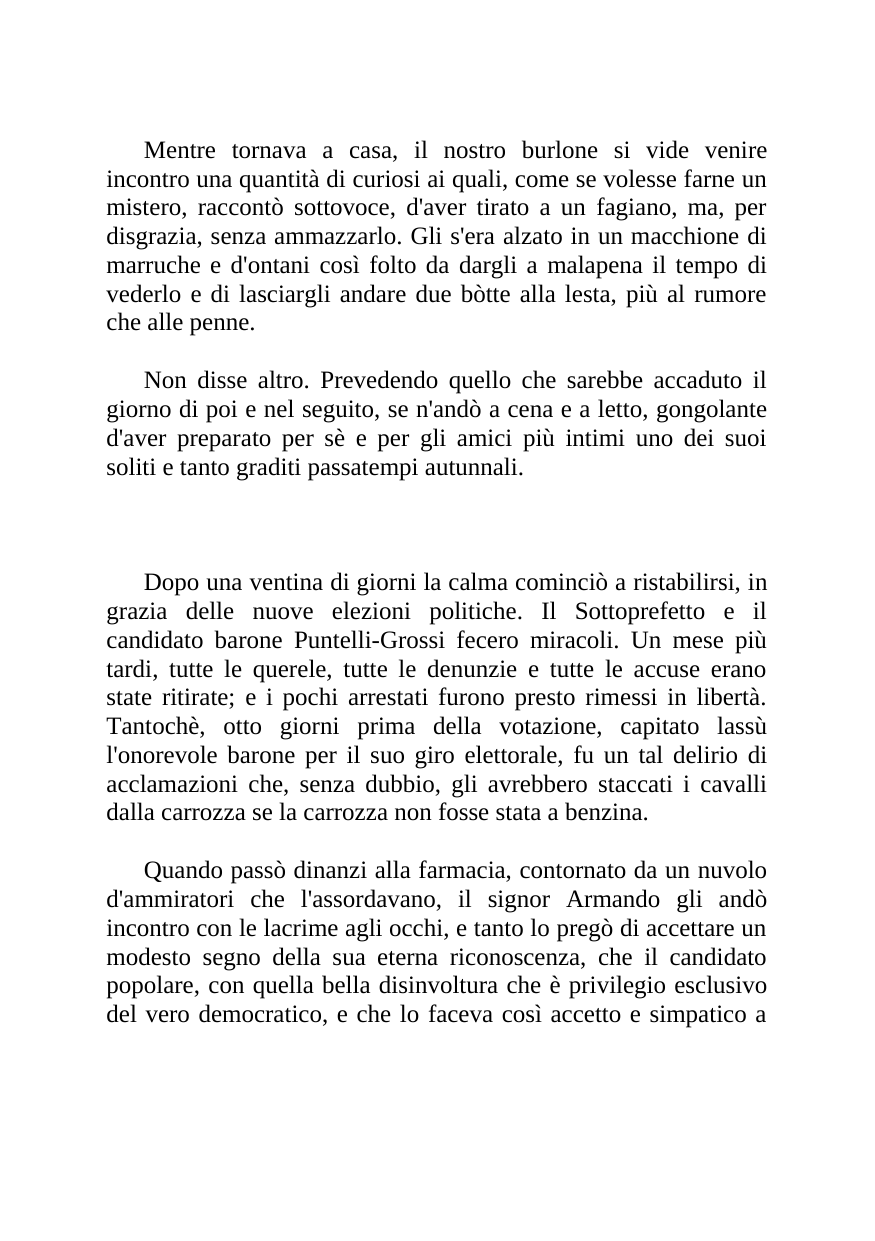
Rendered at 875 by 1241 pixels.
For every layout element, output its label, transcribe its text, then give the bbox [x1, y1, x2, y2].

text Dopo una ventina di giorni la calma cominciò a ristabilirsi, in grazia delle nuove elezioni politiche. Il Sottoprefetto e il candidato barone Puntelli-Grossi fecero miracoli. Un mese più tardi, tutte le querele, tutte le denunzie e tutte le accuse erano state ritirate; e i pochi arrestati furono presto rimessi in libertà. Tantochè, otto giorni prima della votazione, capitato lassù l'onorevole barone per il suo giro elettorale, fu un tal delirio di acclamazioni che, senza dubbio, gli avrebbero staccati i cavalli dalla carrozza se la carrozza non fosse stata a benzina. [106, 567, 768, 826]
text Non disse altro. Prevedendo quello che sarebbe accaduto il giorno di poi e nel seguito, se n'andò a cena e a letto, gongolante d'aver preparato per sè e per gli amici più intimi uno dei suoi soliti e tanto graditi passatempi autunnali. [106, 365, 768, 480]
text Mentre tornava a casa, il nostro burlone si vide venire incontro una quantità di curiosi ai quali, come se volesse farne un mistero, raccontò sottovoce, d'aver tirato a un fagiano, ma, per disgrazia, senza ammazzarlo. Gli s'era alzato in un macchione di marruche e d'ontani così folto da dargli a malapena il tempo di vederlo e di lasciargli andare due bòtte alla lesta, più al rumore che alle penne. [106, 135, 768, 336]
text Quando passò dinanzi alla farmacia, contornato da un nuvolo d'ammiratori che l'assordavano, il signor Armando gli andò incontro con le lacrime agli occhi, e tanto lo pregò di accettare un modesto segno della sua eterna riconoscenza, che il candidato popolare, con quella bella disinvoltura che è privilegio esclusivo del vero democratico, e che lo faceva così accetto e simpatico a [106, 855, 768, 1028]
